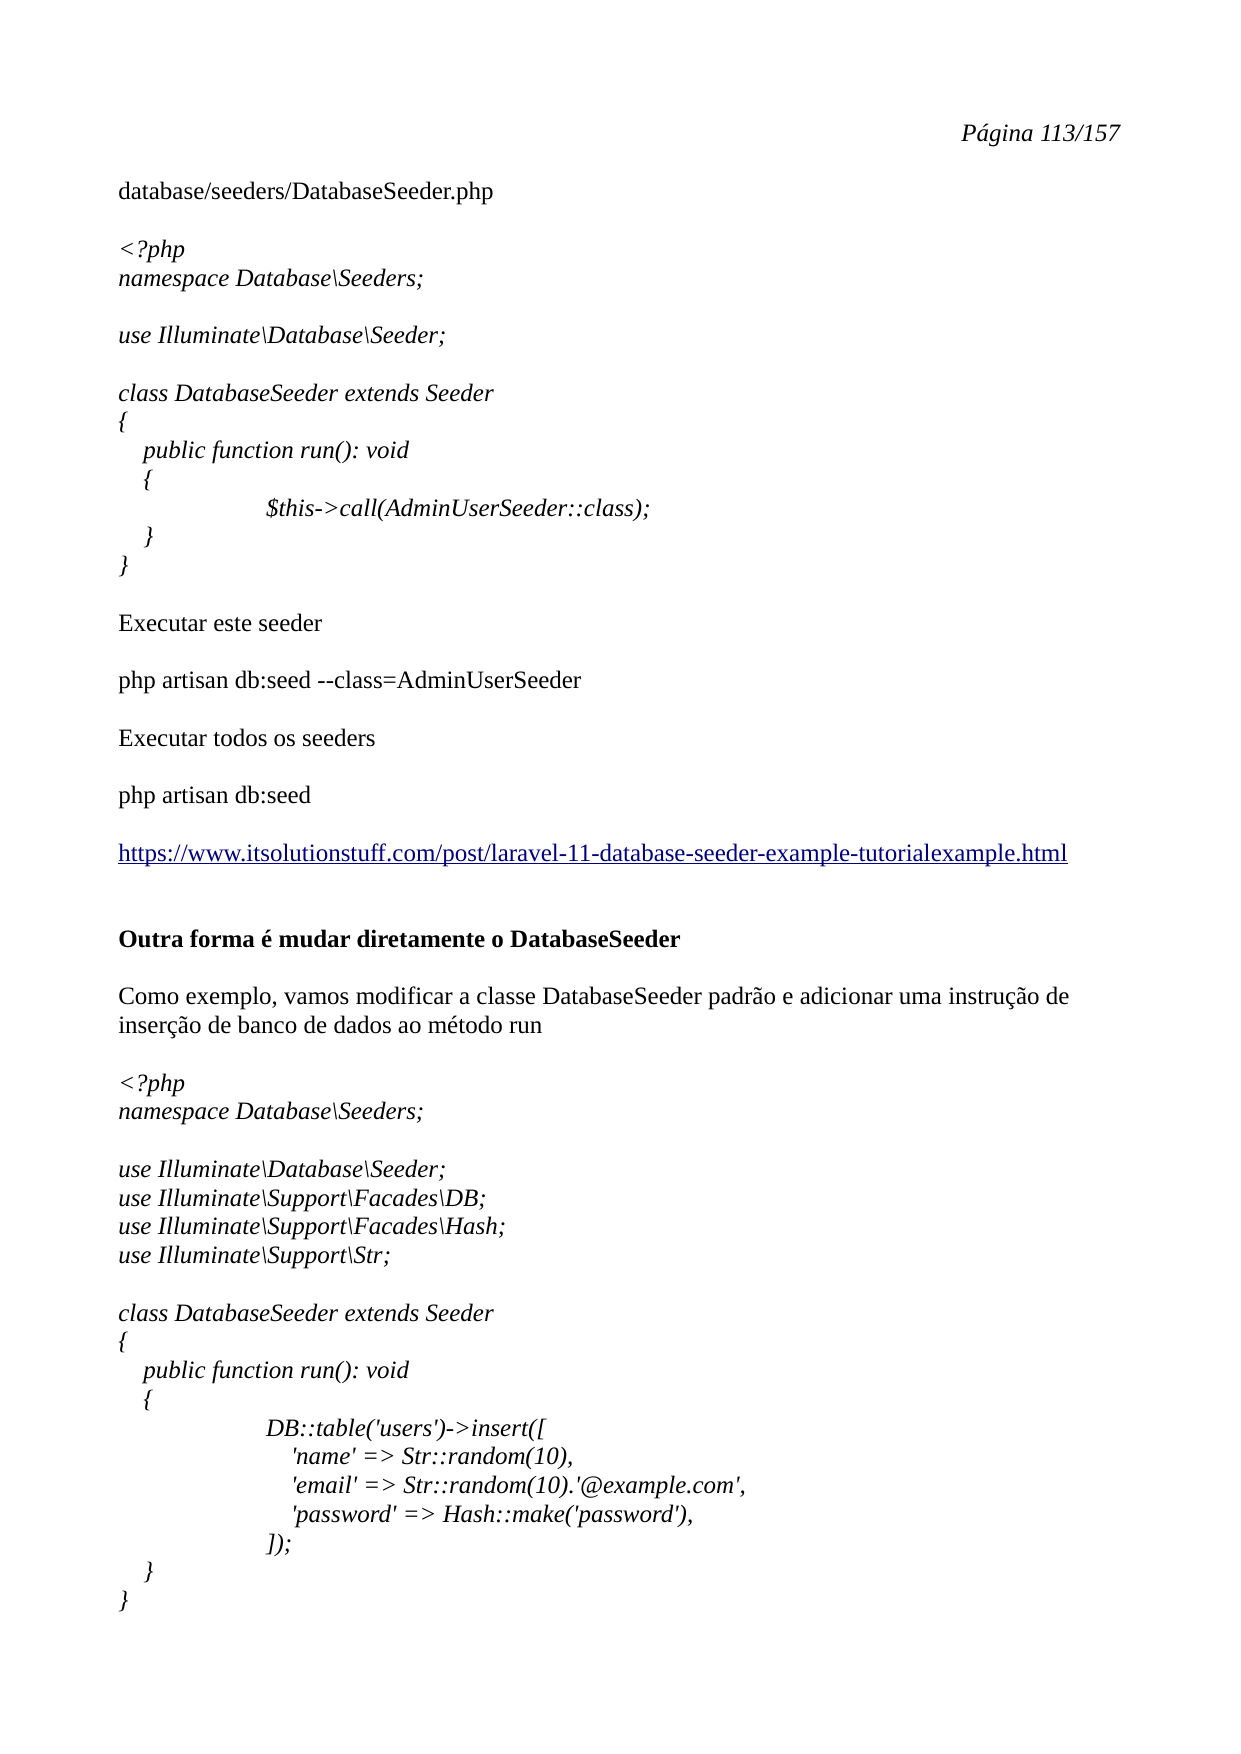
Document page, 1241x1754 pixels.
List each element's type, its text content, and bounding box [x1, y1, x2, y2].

text use Illuminate\Database\Seeder; [118, 1154, 1122, 1183]
text use Illuminate\Support\Str; [118, 1240, 1122, 1269]
text } [118, 521, 1122, 550]
text class DatabaseSeeder extends Seeder [118, 378, 1122, 406]
text php artisan db:seed --class=AdminUserSeeder [118, 665, 1122, 694]
text use Illuminate\Database\Seeder; [118, 320, 1122, 349]
text namespace Database\Seeders; [118, 263, 1122, 291]
text $this->call(AdminUserSeeder::class); [118, 493, 1122, 521]
text 'name' => Str::random(10), [118, 1441, 1122, 1470]
text Como exemplo, vamos modificar a classe DatabaseSeeder padrão e adicionar uma instrução de inserção de banco de dados ao método run [118, 981, 1122, 1039]
text { [118, 406, 1122, 435]
text { [118, 464, 1122, 493]
text database/seeders/DatabaseSeeder.php [118, 176, 1122, 205]
text } [118, 1585, 1122, 1614]
text DB::table('users')->insert([ [118, 1413, 1122, 1441]
text { [118, 1326, 1122, 1355]
text 'email' => Str::random(10).'@example.com', [118, 1470, 1122, 1499]
text use Illuminate\Support\Facades\Hash; [118, 1211, 1122, 1240]
text 'password' => Hash::make('password'), [118, 1499, 1122, 1528]
text public function run(): void [118, 1355, 1122, 1384]
text Executar todos os seeders [118, 723, 1122, 751]
text ]); [118, 1528, 1122, 1556]
text } [118, 550, 1122, 579]
text Executar este seeder [118, 608, 1122, 636]
text Outra forma é mudar diretamente o DatabaseSeeder [118, 924, 1122, 953]
text php artisan db:seed [118, 780, 1122, 809]
text { [118, 1384, 1122, 1413]
text <?php [118, 1068, 1122, 1096]
text use Illuminate\Support\Facades\DB; [118, 1183, 1122, 1211]
text <?php [118, 234, 1122, 263]
text } [118, 1556, 1122, 1585]
text https://www.itsolutionstuff.com/post/laravel-11-database-seeder-example-tutorialexample.html [118, 838, 1122, 866]
text public function run(): void [118, 435, 1122, 464]
text namespace Database\Seeders; [118, 1096, 1122, 1125]
text class DatabaseSeeder extends Seeder [118, 1298, 1122, 1326]
